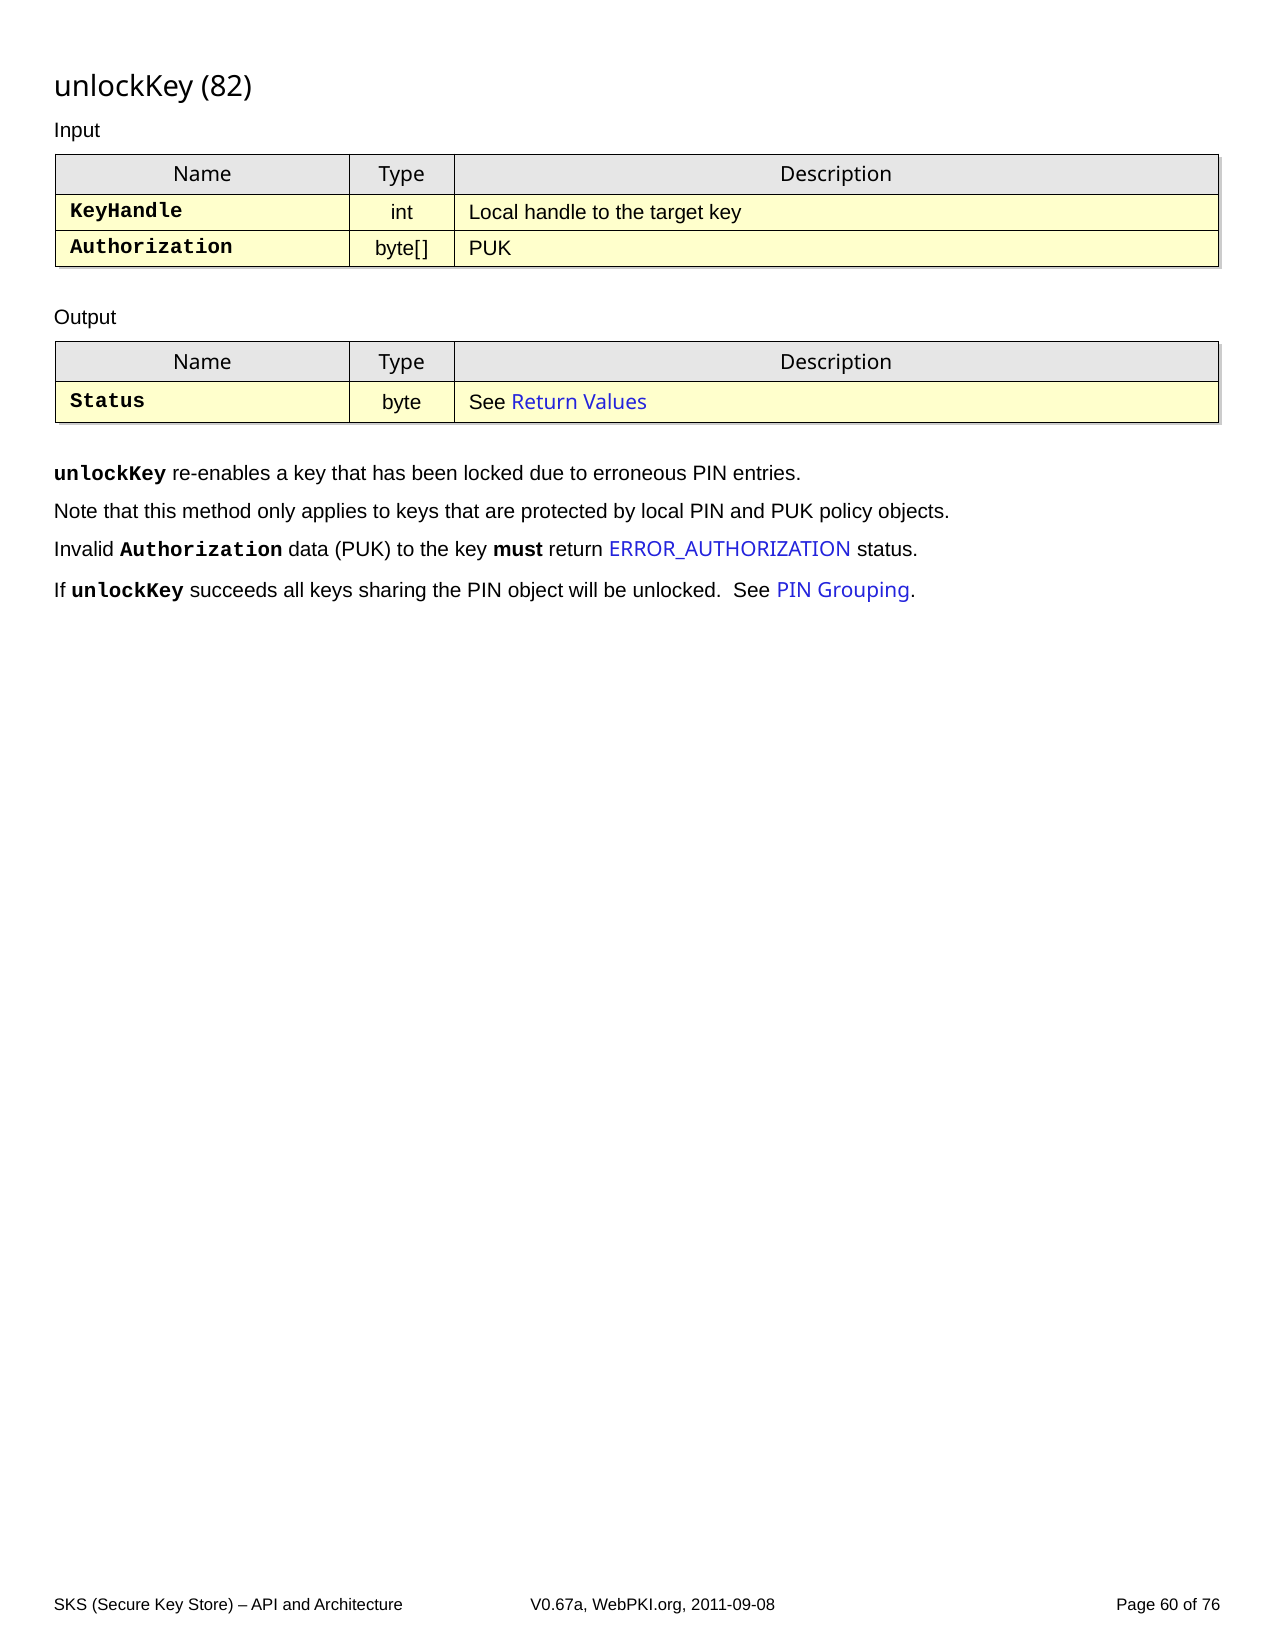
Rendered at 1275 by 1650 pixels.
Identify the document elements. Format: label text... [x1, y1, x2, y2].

table_header Description [455, 342, 1218, 381]
table_cell See Return Values [455, 382, 1218, 422]
table_header Name [56, 342, 349, 381]
text unlockKey re-enables a key that has been locked due to erroneous PIN entries. [54, 461, 1221, 487]
table_header Description [455, 155, 1218, 194]
text Output [54, 305, 1221, 329]
table_cell Local handle to the target key [455, 195, 1218, 230]
table_cell Status [56, 382, 349, 422]
table_cell KeyHandle [56, 195, 349, 230]
table_cell byte⁮[ ] [350, 231, 454, 266]
text Note that this method only applies to keys that are protected by local PIN and PUK policy objects. [54, 499, 1221, 523]
table_cell int [350, 195, 454, 230]
table_header Type [350, 342, 454, 381]
text Invalid Authorization data (PUK) to the key must return ERROR_AUTHORIZATION status. [54, 534, 1221, 563]
table_header Name [56, 155, 349, 194]
table_cell PUK [455, 231, 1218, 266]
subtitle unlockKey (82) [54, 66, 1221, 105]
text If unlockKey succeeds all keys sharing the PIN object will be unlocked. See PIN Grouping. [54, 575, 1221, 603]
text Input [54, 118, 1221, 142]
table_cell byte [350, 382, 454, 422]
table_header Type [350, 155, 454, 194]
table_cell Authorization [56, 231, 349, 266]
